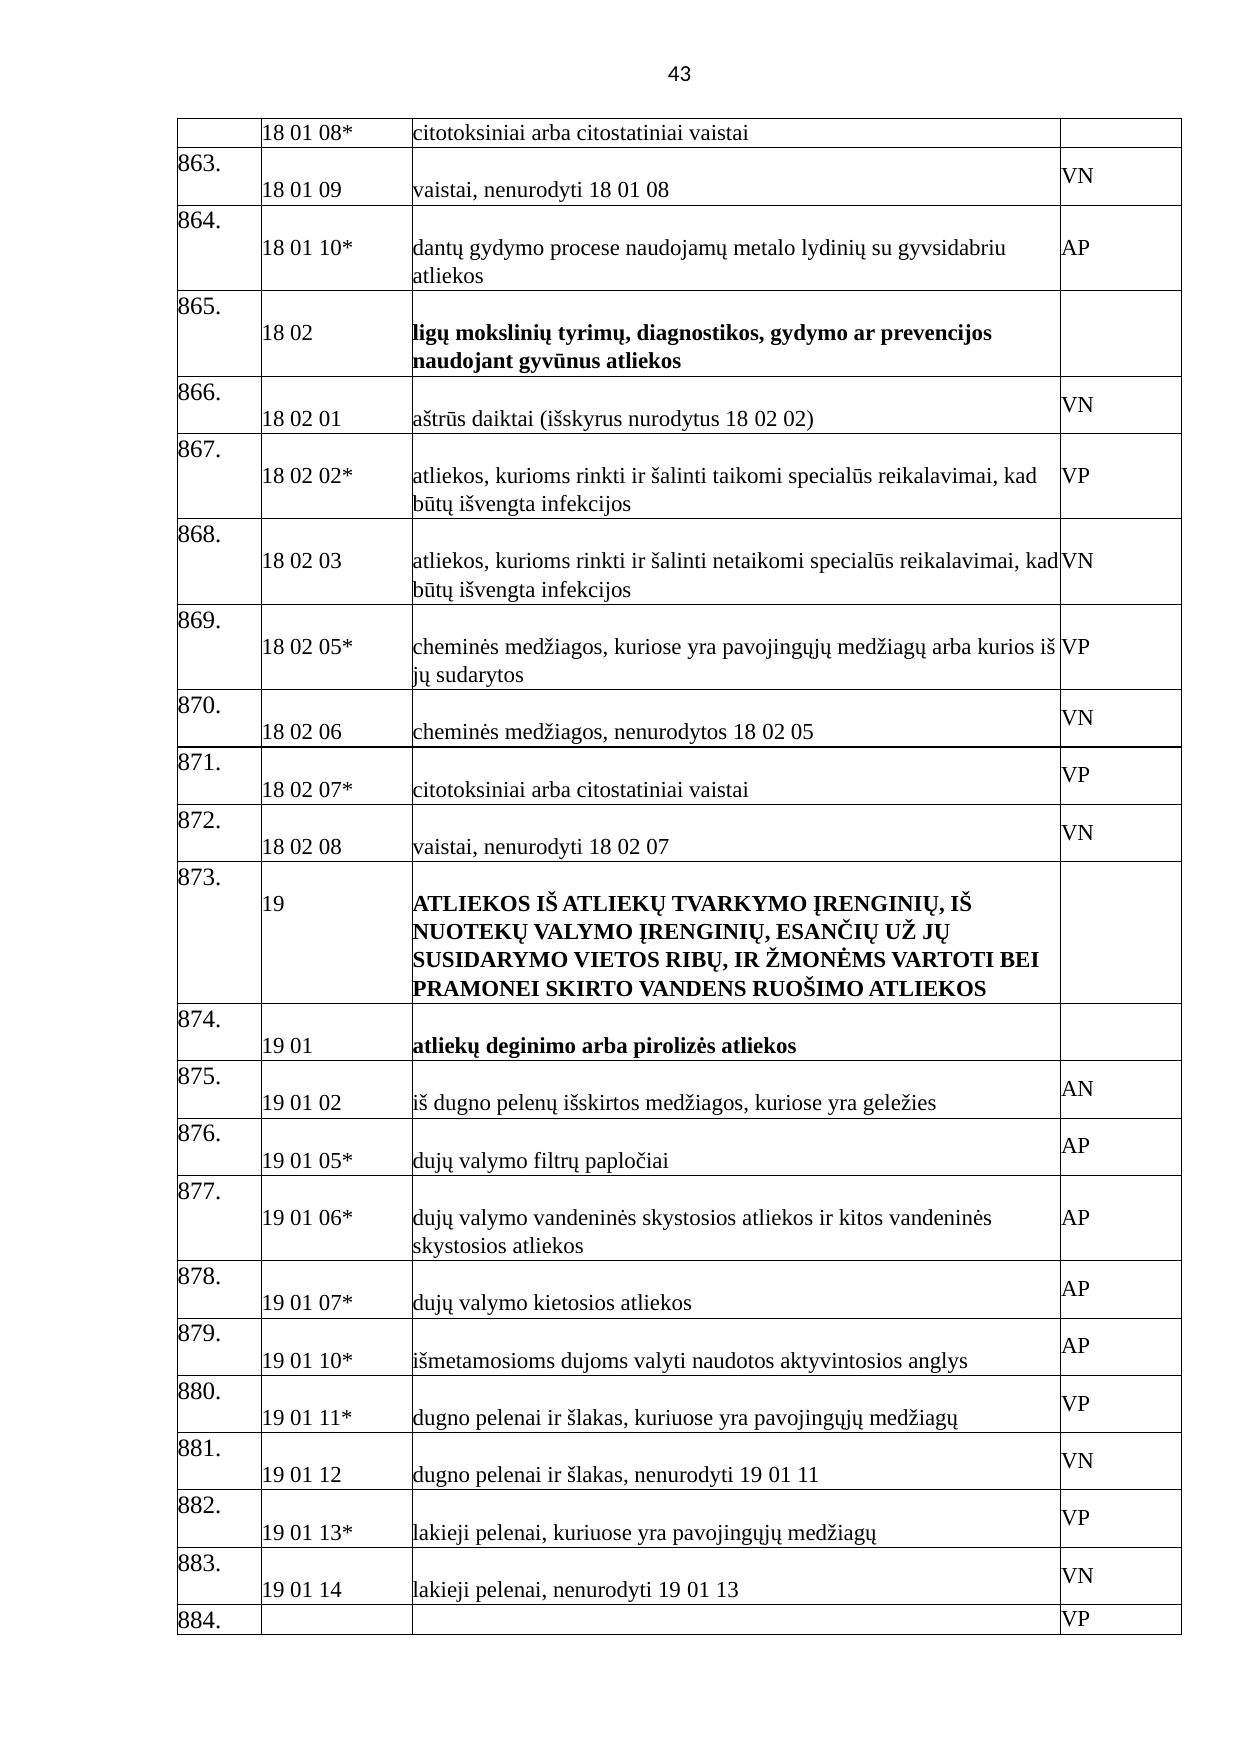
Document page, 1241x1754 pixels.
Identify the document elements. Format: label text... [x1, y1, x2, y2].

table_cell vaistai, nenurodyti 18 01 08 [413, 148, 1060, 204]
table_cell VN [1061, 690, 1181, 746]
table_cell 19 01 10* [262, 1319, 412, 1375]
table_cell 18 02 03 [262, 519, 412, 604]
table_cell 18 01 08* [262, 119, 412, 147]
table_cell 19 01 05* [262, 1119, 412, 1175]
table_cell VN [1061, 148, 1181, 204]
table_cell [178, 119, 261, 147]
table_cell 18 01 10* [262, 206, 412, 290]
table_cell 877. [178, 1176, 261, 1260]
table_cell 875. [178, 1061, 261, 1117]
table_cell cheminės medžiagos, kuriose yra pavojingųjų medžiagų arba kurios iš jų sudarytos [413, 605, 1060, 689]
table_cell [1061, 291, 1181, 376]
table_cell 873. [178, 862, 261, 1003]
table_cell citotoksiniai arba citostatiniai vaistai [413, 748, 1060, 804]
table_cell VN [1061, 1548, 1181, 1604]
table_cell VN [1061, 805, 1181, 861]
table_cell VP [1061, 1376, 1181, 1432]
table_cell vaistai, nenurodyti 18 02 07 [413, 805, 1060, 861]
table_cell 879. [178, 1319, 261, 1375]
table_cell 881. [178, 1433, 261, 1489]
table_cell dugno pelenai ir šlakas, kuriuose yra pavojingųjų medžiagų [413, 1376, 1060, 1432]
table_cell [262, 1605, 412, 1634]
table_cell 871. [178, 748, 261, 804]
table_cell AP [1061, 206, 1181, 290]
table_cell 18 02 05* [262, 605, 412, 689]
table_cell 18 02 [262, 291, 412, 376]
table_cell [1061, 862, 1181, 1003]
table_cell AP [1061, 1119, 1181, 1175]
table_cell lakieji pelenai, nenurodyti 19 01 13 [413, 1548, 1060, 1604]
table_cell VN [1061, 377, 1181, 433]
table_cell 878. [178, 1261, 261, 1317]
table_cell 869. [178, 605, 261, 689]
table_cell 19 01 12 [262, 1433, 412, 1489]
table_cell [1061, 1004, 1181, 1060]
table_cell 18 02 07* [262, 748, 412, 804]
table_cell 868. [178, 519, 261, 604]
table_cell 19 01 14 [262, 1548, 412, 1604]
table_cell VP [1061, 434, 1181, 518]
table_cell 19 01 07* [262, 1261, 412, 1317]
table_cell 19 01 02 [262, 1061, 412, 1117]
table_cell dujų valymo kietosios atliekos [413, 1261, 1060, 1317]
table_cell 882. [178, 1490, 261, 1547]
table_cell 883. [178, 1548, 261, 1604]
table_cell VN [1061, 519, 1181, 604]
table_cell 867. [178, 434, 261, 518]
table_cell 866. [178, 377, 261, 433]
table_cell 19 [262, 862, 412, 1003]
table_cell VP [1061, 605, 1181, 689]
table_cell VP [1061, 1490, 1181, 1547]
table_cell 876. [178, 1119, 261, 1175]
table_cell dujų valymo filtrų papločiai [413, 1119, 1060, 1175]
table_cell 18 02 08 [262, 805, 412, 861]
table_cell ATLIEKOS IŠ ATLIEKŲ TVARKYMO ĮRENGINIŲ, IŠ NUOTEKŲ VALYMO ĮRENGINIŲ, ESANČIŲ UŽ JŲ SUSIDARYMO VIETOS RIBŲ, IR ŽMONĖMS VARTOTI BEI PRAMONEI SKIRTO VANDENS RUOŠIMO ATLIEKOS [413, 862, 1060, 1003]
table_cell cheminės medžiagos, nenurodytos 18 02 05 [413, 690, 1060, 746]
table_cell 864. [178, 206, 261, 290]
table_cell dantų gydymo procese naudojamų metalo lydinių su gyvsidabriu atliekos [413, 206, 1060, 290]
table_cell 884. [178, 1605, 261, 1634]
table_cell AP [1061, 1319, 1181, 1375]
table_cell atliekų deginimo arba pirolizės atliekos [413, 1004, 1060, 1060]
table_cell 19 01 [262, 1004, 412, 1060]
table_cell [1061, 119, 1181, 147]
table_cell dugno pelenai ir šlakas, nenurodyti 19 01 11 [413, 1433, 1060, 1489]
table_cell AN [1061, 1061, 1181, 1117]
table_cell 863. [178, 148, 261, 204]
table_cell 18 01 09 [262, 148, 412, 204]
table_cell VP [1061, 1605, 1181, 1634]
table_cell 865. [178, 291, 261, 376]
table_cell 19 01 06* [262, 1176, 412, 1260]
table_cell atliekos, kurioms rinkti ir šalinti netaikomi specialūs reikalavimai, kad būtų išvengta infekcijos [413, 519, 1060, 604]
table_cell dujų valymo vandeninės skystosios atliekos ir kitos vandeninės skystosios atliekos [413, 1176, 1060, 1260]
table_cell aštrūs daiktai (išskyrus nurodytus 18 02 02) [413, 377, 1060, 433]
table_cell AP [1061, 1176, 1181, 1260]
table_cell VP [1061, 748, 1181, 804]
table_cell išmetamosioms dujoms valyti naudotos aktyvintosios anglys [413, 1319, 1060, 1375]
table_cell lakieji pelenai, kuriuose yra pavojingųjų medžiagų [413, 1490, 1060, 1547]
table_cell VN [1061, 1433, 1181, 1489]
table_cell 18 02 01 [262, 377, 412, 433]
table_cell 19 01 13* [262, 1490, 412, 1547]
table_cell 18 02 06 [262, 690, 412, 746]
table_cell 870. [178, 690, 261, 746]
table_cell ligų mokslinių tyrimų, diagnostikos, gydymo ar prevencijos naudojant gyvūnus atliekos [413, 291, 1060, 376]
table_cell 880. [178, 1376, 261, 1432]
table_cell atliekos, kurioms rinkti ir šalinti taikomi specialūs reikalavimai, kad būtų išvengta infekcijos [413, 434, 1060, 518]
table_cell AP [1061, 1261, 1181, 1317]
table_cell citotoksiniai arba citostatiniai vaistai [413, 119, 1060, 147]
table_cell 18 02 02* [262, 434, 412, 518]
table_cell 19 01 11* [262, 1376, 412, 1432]
table_cell iš dugno pelenų išskirtos medžiagos, kuriose yra geležies [413, 1061, 1060, 1117]
table_cell [413, 1605, 1060, 1634]
table_cell 872. [178, 805, 261, 861]
table_cell 874. [178, 1004, 261, 1060]
